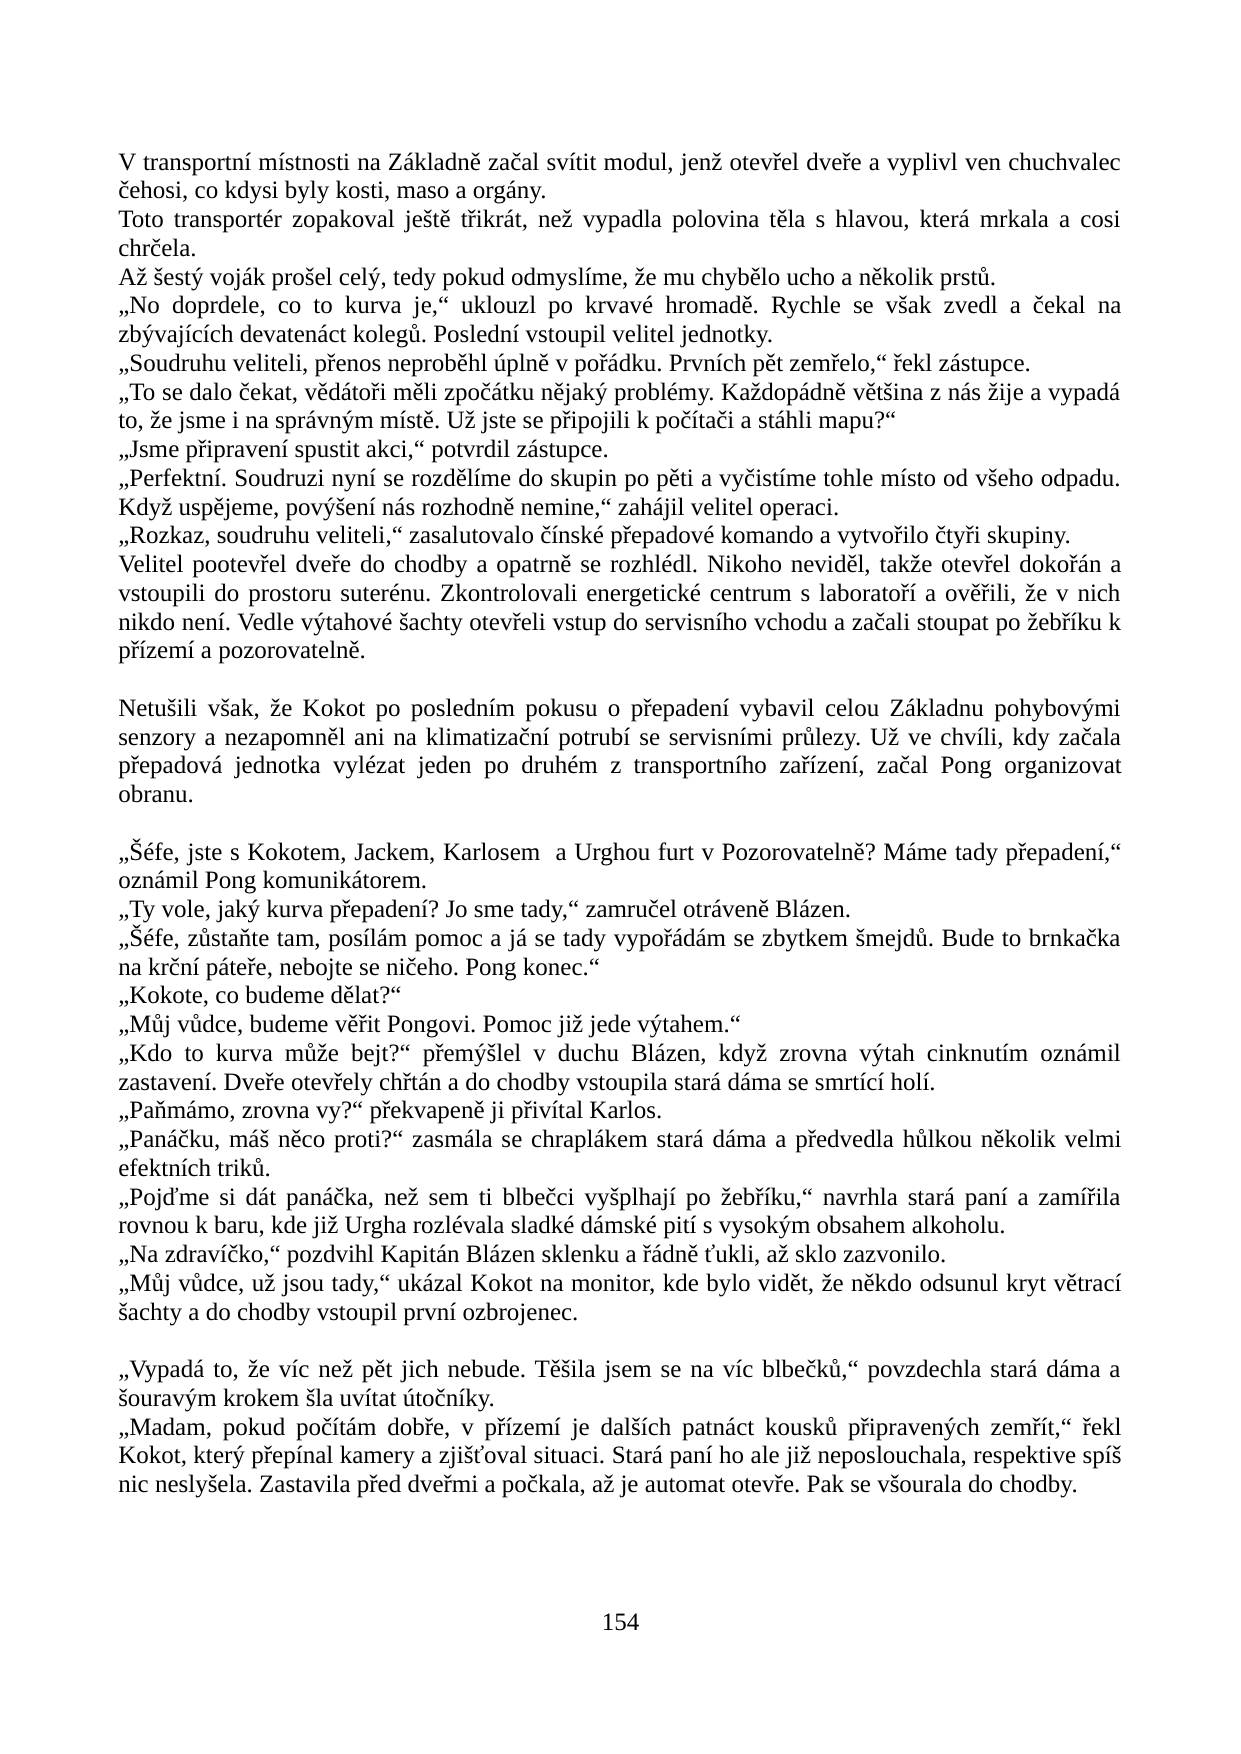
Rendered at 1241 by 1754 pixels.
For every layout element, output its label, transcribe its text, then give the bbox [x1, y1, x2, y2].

text „Můj vůdce, budeme věřit Pongovi. Pomoc již jede výtahem.“ [118, 1009, 1122, 1038]
text „Kdo to kurva může bejt?“ přemýšlel v duchu Blázen, když zrovna výtah cinknutím oznámil zastavení. Dveře otevřely chřtán a do chodby vstoupila stará dáma se smrtící holí. [118, 1038, 1122, 1096]
text „Soudruhu veliteli, přenos neproběhl úplně v pořádku. Prvních pět zemřelo,“ řekl zástupce. [118, 348, 1122, 377]
text Netušili však, že Kokot po posledním pokusu o přepadení vybavil celou Základnu pohybovými senzory a nezapomněl ani na klimatizační potrubí se servisními průlezy. Už ve chvíli, kdy začala přepadová jednotka vylézat jeden po druhém z transportního zařízení, začal Pong organizovat obranu. [118, 693, 1122, 808]
text „To se dalo čekat, vědátoři měli zpočátku nějaký problémy. Každopádně většina z nás žije a vypadá to, že jsme i na správným místě. Už jste se připojili k počítači a stáhli mapu?“ [118, 377, 1122, 434]
text V transportní místnosti na Základně začal svítit modul, jenž otevřel dveře a vyplivl ven chuchvalec čehosi, co kdysi byly kosti, maso a orgány. [118, 147, 1122, 204]
text „Pojďme si dát panáčka, než sem ti blbečci vyšplhají po žebříku,“ navrhla stará paní a zamířila rovnou k baru, kde již Urgha rozlévala sladké dámské pití s vysokým obsahem alkoholu. [118, 1182, 1122, 1239]
text „Ty vole, jaký kurva přepadení? Jo sme tady,“ zamručel otráveně Blázen. [118, 894, 1122, 923]
text „Můj vůdce, už jsou tady,“ ukázal Kokot na monitor, kde bylo vidět, že někdo odsunul kryt větrací šachty a do chodby vstoupil první ozbrojenec. [118, 1268, 1122, 1326]
text „Panáčku, máš něco proti?“ zasmála se chraplákem stará dáma a předvedla hůlkou několik velmi efektních triků. [118, 1124, 1122, 1182]
text „Rozkaz, soudruhu veliteli,“ zasalutovalo čínské přepadové komando a vytvořilo čtyři skupiny. [118, 521, 1122, 549]
text „Na zdravíčko,“ pozdvihl Kapitán Blázen sklenku a řádně ťukli, až sklo zazvonilo. [118, 1239, 1122, 1268]
text „Šéfe, jste s Kokotem, Jackem, Karlosem a Urghou furt v Pozorovatelně? Máme tady přepadení,“ oznámil Pong komunikátorem. [118, 837, 1122, 894]
text „Šéfe, zůstaňte tam, posílám pomoc a já se tady vypořádám se zbytkem šmejdů. Bude to brnkačka na krční páteře, nebojte se ničeho. Pong konec.“ [118, 923, 1122, 981]
text „Kokote, co budeme dělat?“ [118, 981, 1122, 1009]
text Až šestý voják prošel celý, tedy pokud odmyslíme, že mu chybělo ucho a několik prstů. [118, 262, 1122, 291]
text „Vypadá to, že víc než pět jich nebude. Těšila jsem se na víc blbečků,“ povzdechla stará dáma a šouravým krokem šla uvítat útočníky. [118, 1354, 1122, 1412]
text „Perfektní. Soudruzi nyní se rozdělíme do skupin po pěti a vyčistíme tohle místo od všeho odpadu. Když uspějeme, povýšení nás rozhodně nemine,“ zahájil velitel operaci. [118, 463, 1122, 521]
text „Paňmámo, zrovna vy?“ překvapeně ji přivítal Karlos. [118, 1096, 1122, 1124]
text Toto transportér zopakoval ještě třikrát, než vypadla polovina těla s hlavou, která mrkala a cosi chrčela. [118, 204, 1122, 262]
text „Jsme připravení spustit akci,“ potvrdil zástupce. [118, 434, 1122, 463]
text „Madam, pokud počítám dobře, v přízemí je dalších patnáct kousků připravených zemřít,“ řekl Kokot, který přepínal kamery a zjišťoval situaci. Stará paní ho ale již neposlouchala, respektive spíš nic neslyšela. Zastavila před dveřmi a počkala, až je automat otevře. Pak se všourala do chodby. [118, 1412, 1122, 1498]
text Velitel pootevřel dveře do chodby a opatrně se rozhlédl. Nikoho neviděl, takže otevřel dokořán a vstoupili do prostoru suterénu. Zkontrolovali energetické centrum s laboratoří a ověřili, že v nich nikdo není. Vedle výtahové šachty otevřeli vstup do servisního vchodu a začali stoupat po žebříku k přízemí a pozorovatelně. [118, 549, 1122, 664]
text „No doprdele, co to kurva je,“ uklouzl po krvavé hromadě. Rychle se však zvedl a čekal na zbývajících devatenáct kolegů. Poslední vstoupil velitel jednotky. [118, 291, 1122, 348]
